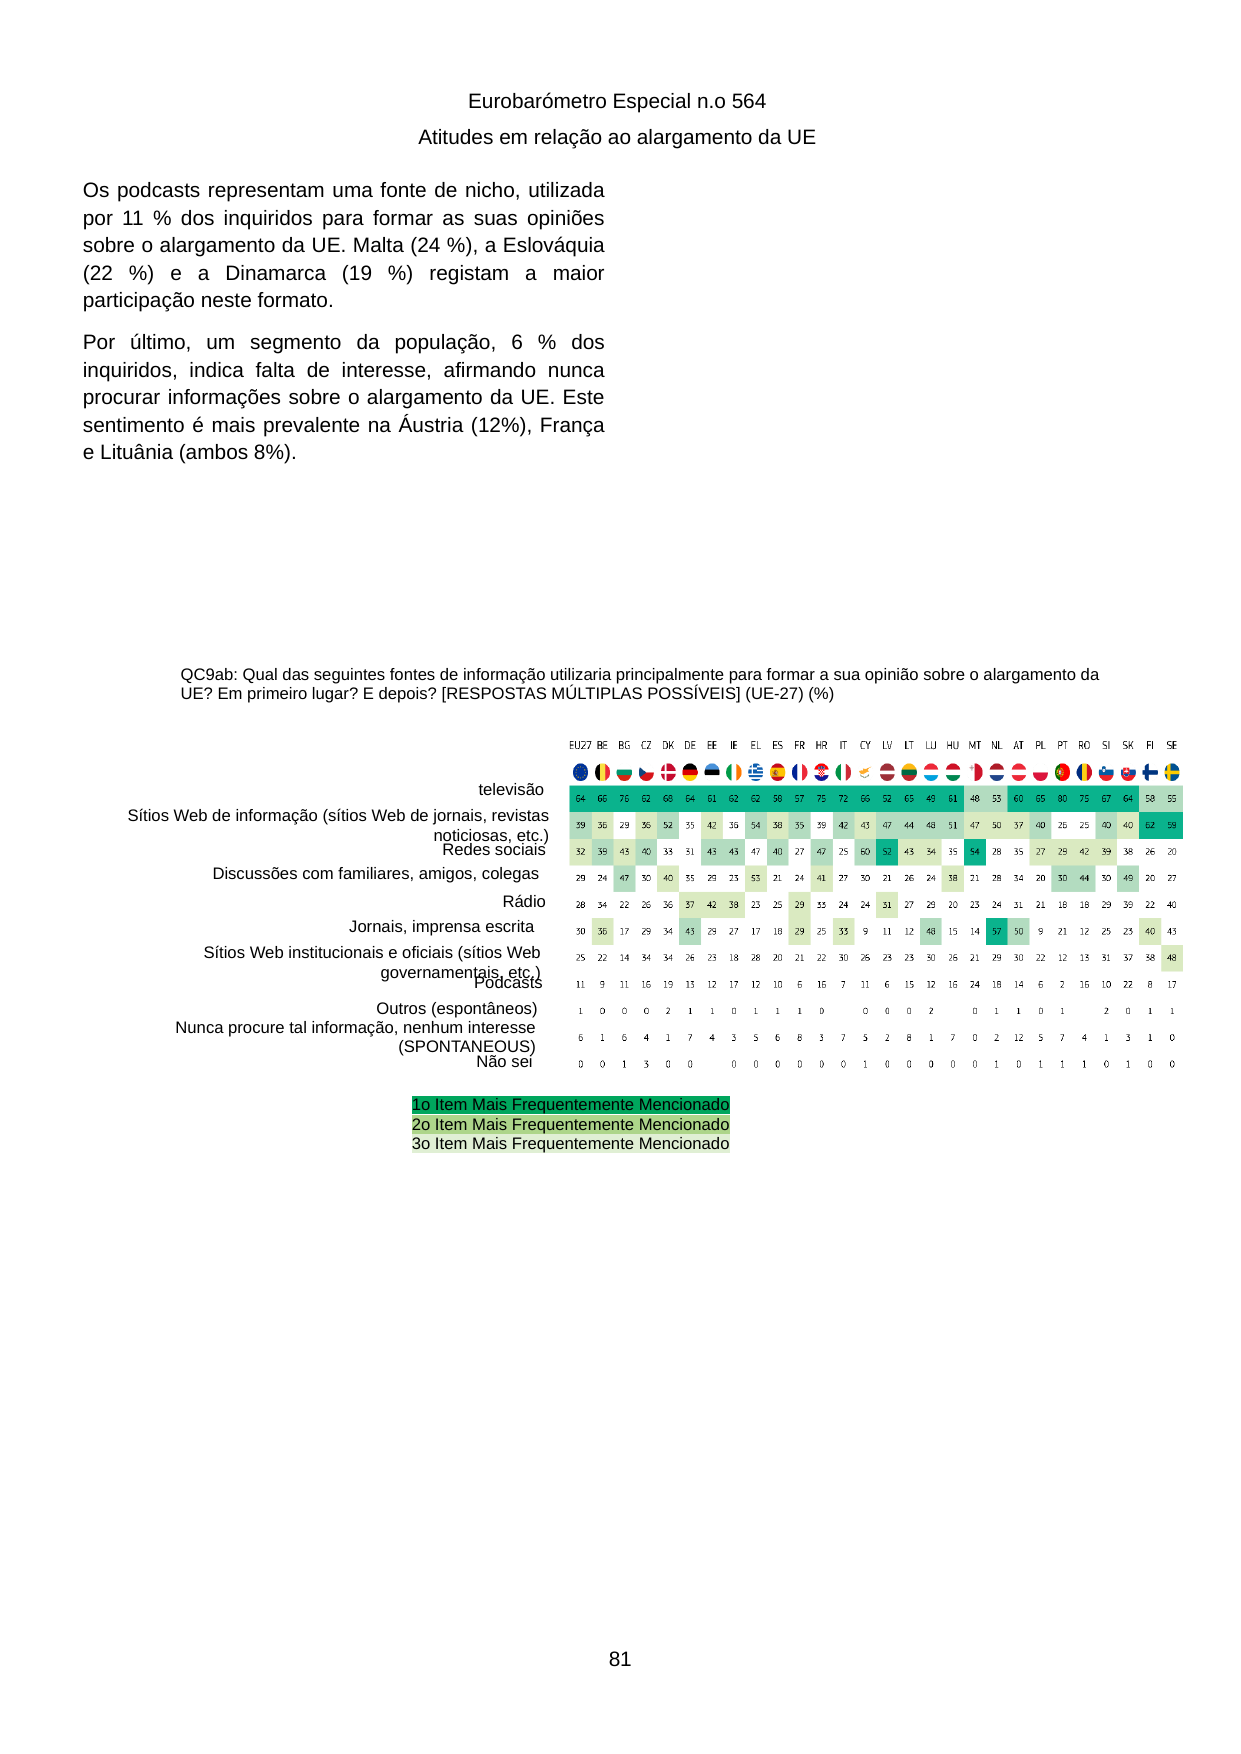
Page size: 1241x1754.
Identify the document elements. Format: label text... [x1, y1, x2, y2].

text Por último, um segmento da população, 6 % dos inquiridos, indica falta de interesse, afirmando nunca procurar informações sobre o alargamento da UE. Este sentimento é mais prevalente na Áustria (12%), França e Lituânia (ambos 8%). [83, 330, 605, 464]
picture [565, 731, 1187, 1076]
text Os podcasts representam uma fonte de nicho, utilizada por 11 % dos inquiridos para formar as suas opiniões sobre o alargamento da UE. Malta (24 %), a Eslováquia (22 %) e a Dinamarca (19 %) registam a maior participação neste formato. [83, 178, 605, 312]
